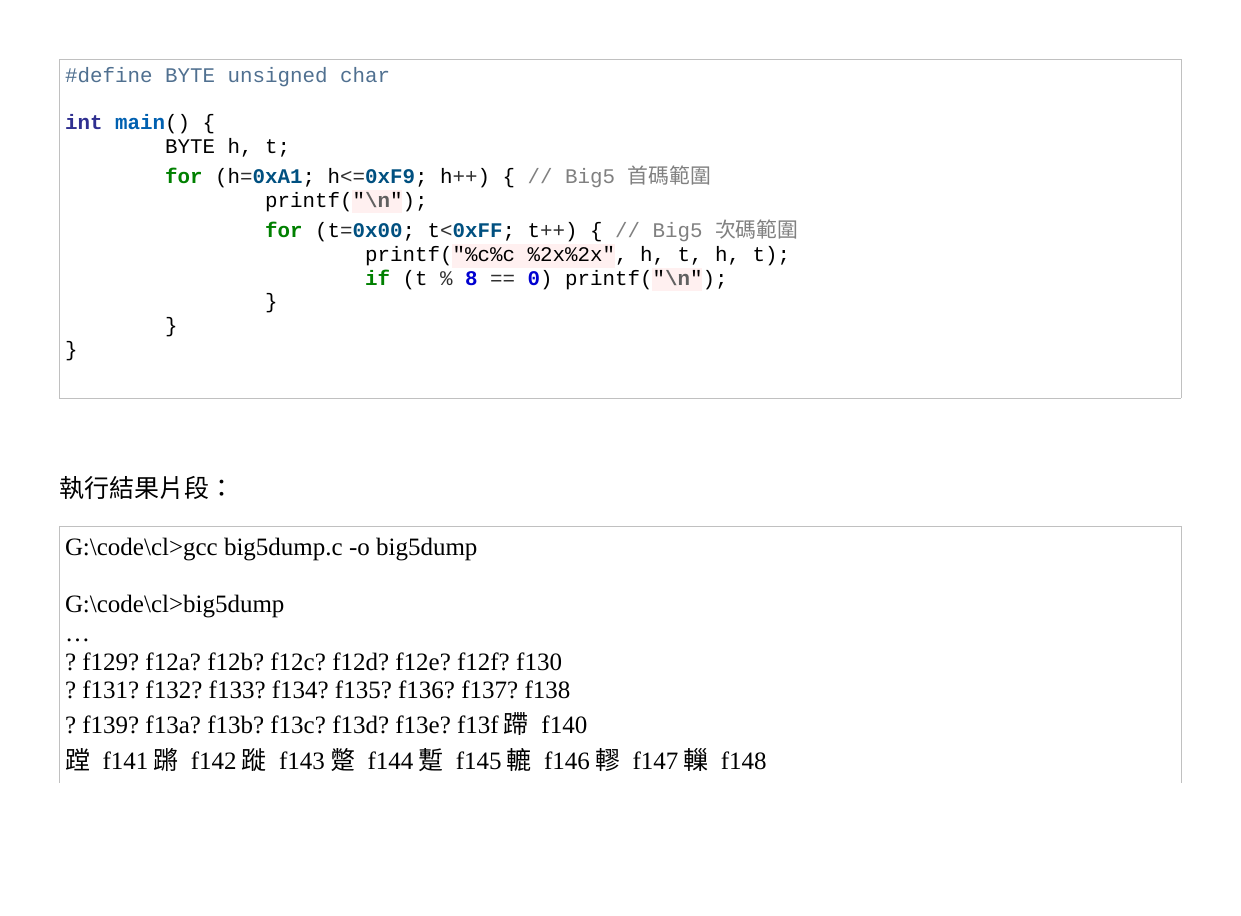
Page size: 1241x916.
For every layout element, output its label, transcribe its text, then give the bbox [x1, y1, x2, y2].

table_header G:\code\cl>gcc big5dump.c -o big5dump G:\code\cl>big5dump … ? f129? f12a? f12b? f12c? f12d? f12e? f12f? f130 ? f131? f132? f133? f134? f135? f136? f137? f138 ? f139? f13a? f13b? f13c? f13d? f13e? f13f蹛 f140 蹚 f141蹡 f142蹝 f143蹩 f144蹔 f145轆 f146轇 f147轈 f148 [60, 527, 1181, 782]
text 執行結果片段： [59, 469, 1181, 505]
table_header #define BYTE unsigned char int main() { BYTE h, t; for (h=0xA1; h<=0xF9; h++) { // Big5 首碼範圍 printf("\n"); for (t=0x00; t<0xFF; t++) { // Big5 次碼範圍 printf("%c%c %2x%2x", h, t, h, t); if (t % 8 == 0) printf("\n"); } } } [60, 60, 1181, 397]
